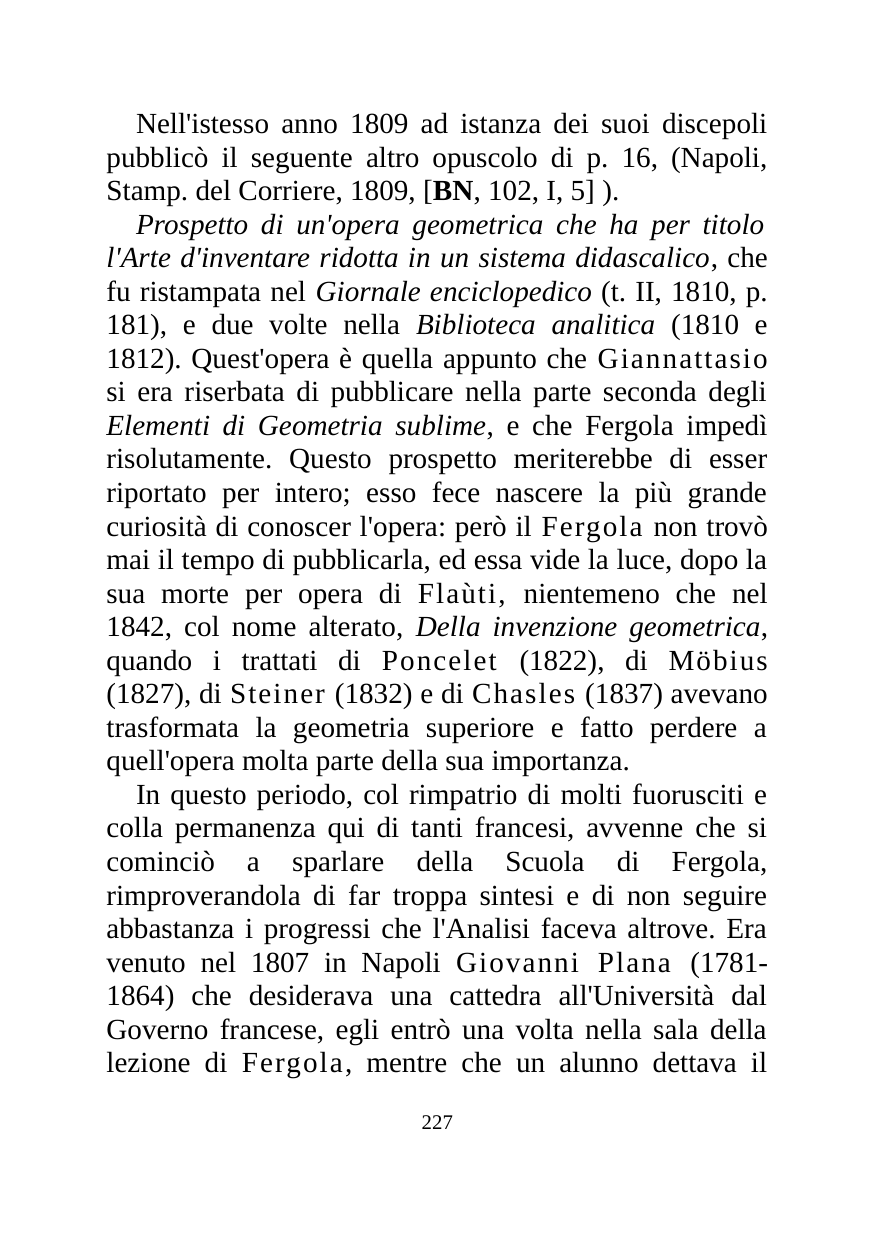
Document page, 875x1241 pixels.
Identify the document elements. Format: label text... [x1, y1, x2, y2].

text Prospetto di un'opera geometrica che ha per titolo l'Arte d'inventare ridotta in un sistema didascalico, che fu ristampata nel Giornale enciclopedico (t. II, 1810, p. 181), e due volte nella Biblioteca analitica (1810 e 1812). Quest'opera è quella appunto che Giannattasio si era riserbata di pubblicare nella parte seconda degli Elementi di Geometria sublime, e che Fergola impedì risolutamente. Questo prospetto meriterebbe di esser riportato per intero; esso fece nascere la più grande curiosità di conoscer l'opera: però il Fergola non trovò mai il tempo di pubblicarla, ed essa vide la luce, dopo la sua morte per opera di Flaùti, nientemeno che nel 1842, col nome alterato, Della invenzione geometrica, quando i trattati di Poncelet (1822), di Möbius (1827), di Steiner (1832) e di Chasles (1837) avevano trasformata la geometria superiore e fatto perdere a quell'opera molta parte della sua importanza. [106, 207, 768, 777]
text In questo periodo, col rimpatrio di molti fuorusciti e colla permanenza qui di tanti francesi, avvenne che si cominciò a sparlare della Scuola di Fergola, rimproverandola di far troppa sintesi e di non seguire abbastanza i progressi che l'Analisi faceva altrove. Era venuto nel 1807 in Napoli Giovanni Plana (1781-1864) che desiderava una cattedra all'Università dal Governo francese, egli entrò una volta nella sala della lezione di Fergola, mentre che un alunno dettava il [106, 777, 768, 1079]
text Nell'istesso anno 1809 ad istanza dei suoi discepoli pubblicò il seguente altro opuscolo di p. 16, (Napoli, Stamp. del Corriere, 1809, [BN, 102, I, 5] ). [106, 106, 768, 207]
